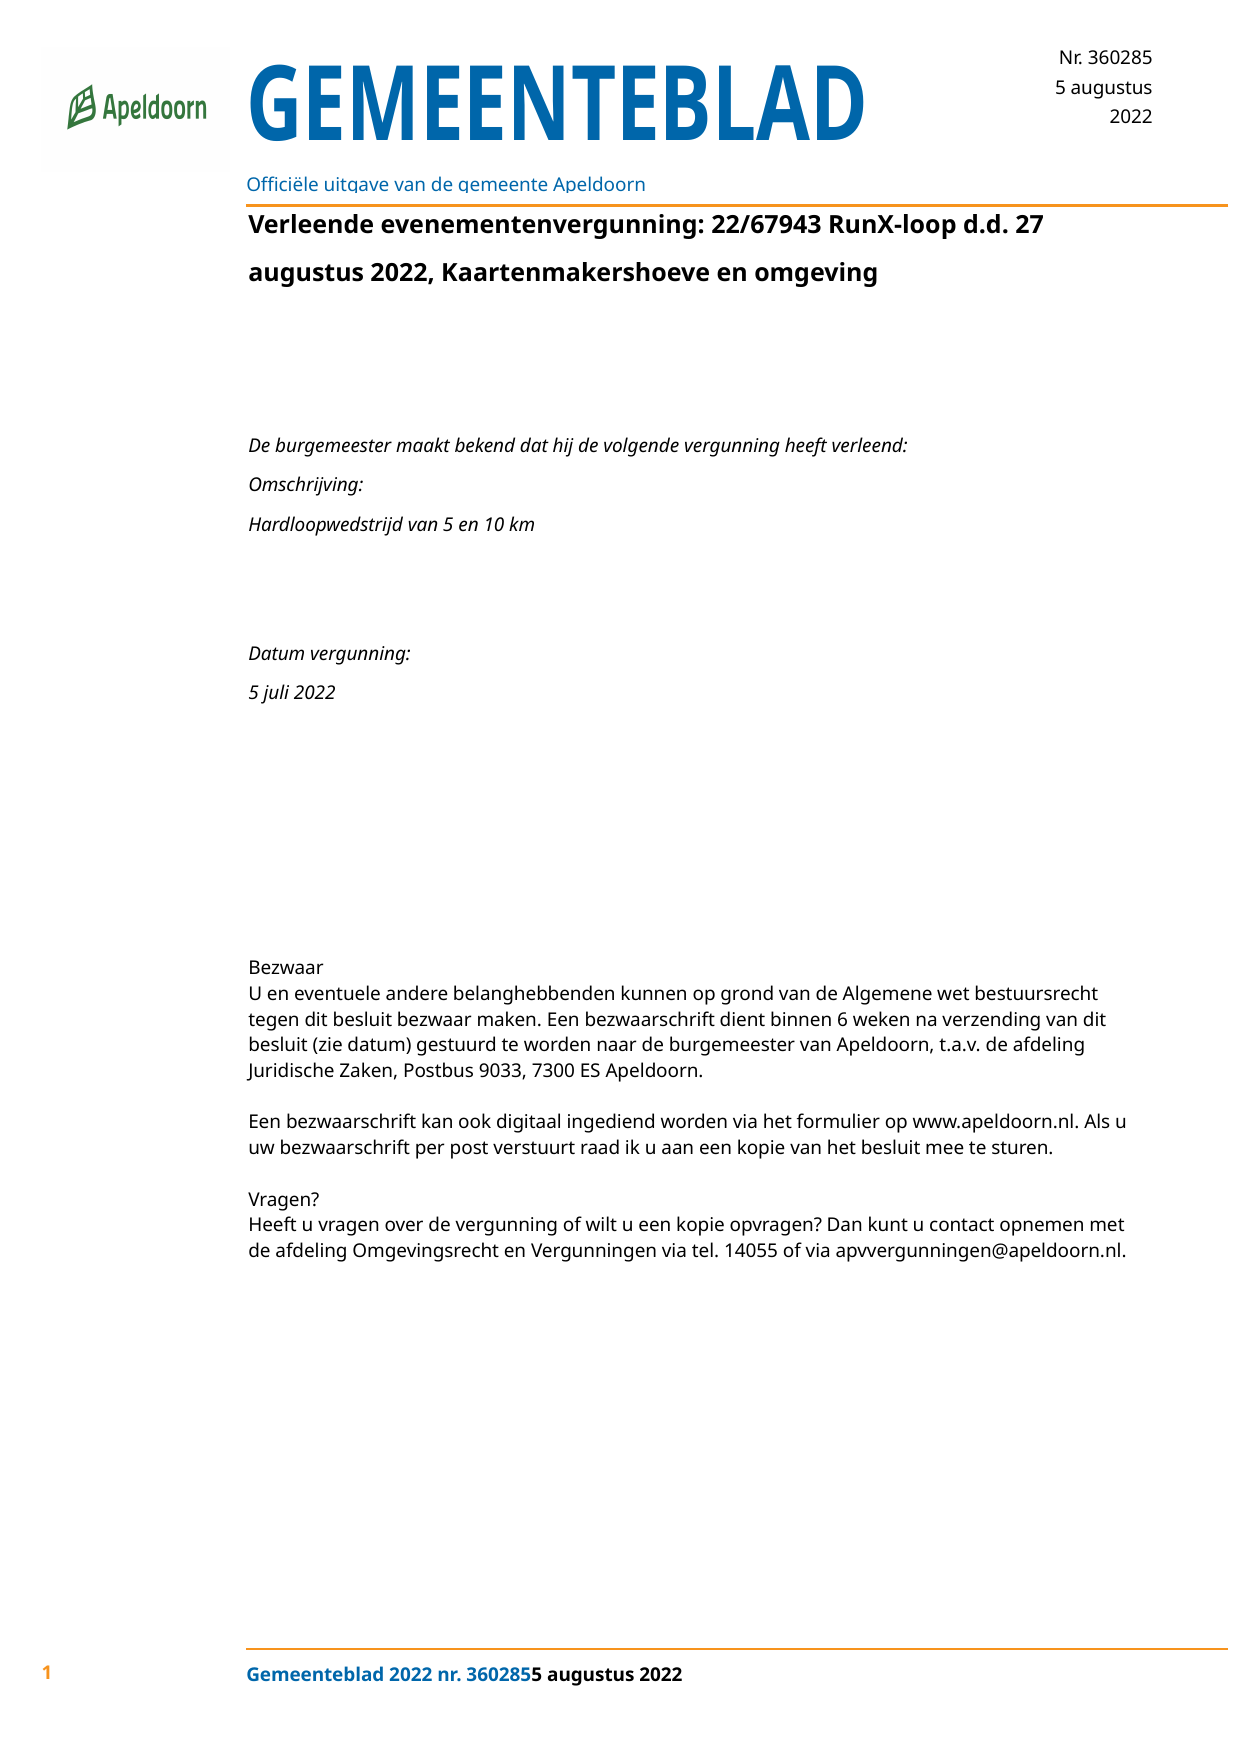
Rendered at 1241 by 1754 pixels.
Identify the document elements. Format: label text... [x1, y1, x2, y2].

text Een bezwaarschrift kan ook digitaal ingediend worden via het formulier op www.apeldoorn.nl. Als u uw bezwaarschrift per post verstuurt raad ik u aan een kopie van het besluit mee te sturen. [248, 1109, 1152, 1160]
text Datum vergunning: [248, 640, 1152, 666]
text Verleende evenementenvergunning: 22/67943 RunX-loop d.d. 27 augustus 2022, Kaartenmakershoeve en omgeving [248, 207, 1152, 288]
text Omschrijving: [248, 472, 1152, 497]
text U en eventuele andere belanghebbenden kunnen op grond van de Algemene wet bestuursrecht tegen dit besluit bezwaar maken. Een bezwaarschrift dient binnen 6 weken na verzending van dit besluit (zie datum) gestuurd te worden naar de burgemeester van Apeldoorn, t.a.v. de afdeling Juridische Zaken, Postbus 9033, 7300 ES Apeldoorn. [248, 980, 1152, 1083]
picture [41, 47, 231, 172]
text Hardloopwedstrijd van 5 en 10 km [248, 511, 1152, 537]
text 5 juli 2022 [248, 679, 1152, 705]
text De burgemeester maakt bekend dat hij de volgende vergunning heeft verleend: [248, 432, 1152, 458]
text Heeft u vragen over de vergunning of wilt u een kopie opvragen? Dan kunt u contact opnemen met de afdeling Omgevingsrecht en Vergunningen via tel. 14055 of via apvvergunningen@apeldoorn.nl. [248, 1212, 1152, 1263]
text Bezwaar [248, 954, 1152, 980]
text Vragen? [248, 1186, 1152, 1212]
